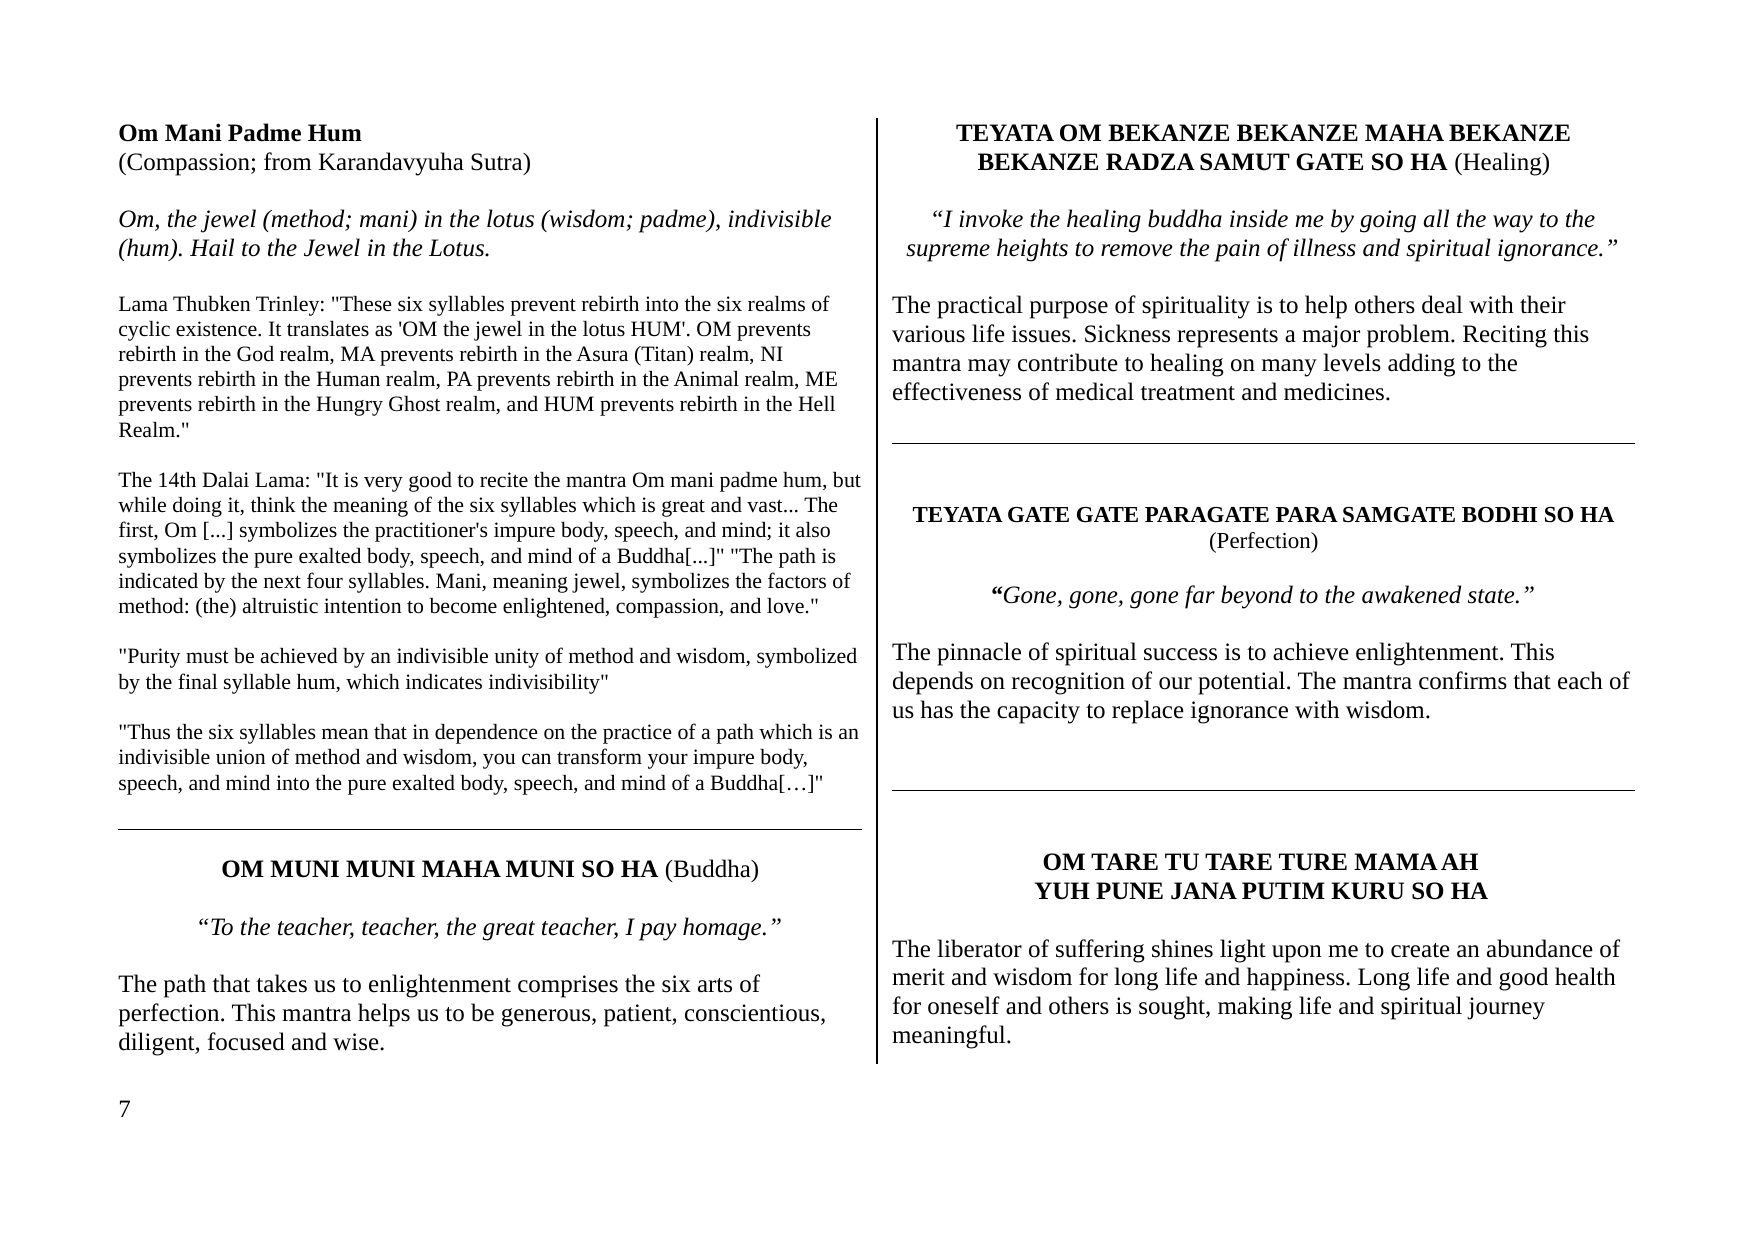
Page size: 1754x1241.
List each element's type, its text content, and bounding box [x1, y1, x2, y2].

text The path that takes us to enlightenment comprises the six arts of perfection. This mantra helps us to be generous, patient, conscientious, diligent, focused and wise. [118, 969, 862, 1055]
text “To the teacher, teacher, the great teacher, I pay homage.” [118, 912, 862, 940]
text (Compassion; from Karandavyuha Sutra) [118, 147, 862, 176]
text Om, the jewel (method; mani) in the lotus (wisdom; padme), indivisible (hum). Hail to the Jewel in the Lotus. [118, 204, 862, 262]
text The liberator of suffering shines light upon me to create an abundance of merit and wisdom for long life and happiness. Long life and good health for oneself and others is sought, making life and spiritual journey meaningful. [892, 934, 1635, 1049]
text The practical purpose of spirituality is to help others deal with their various life issues. Sickness represents a major problem. Reciting this mantra may contribute to healing on many levels adding to the effectiveness of medical treatment and medicines. [892, 262, 1635, 406]
text TEYATA GATE GATE PARAGATE PARA SAMGATE BODHI SO HA (Perfection) [892, 501, 1635, 553]
text "Thus the six syllables mean that in dependence on the practice of a path which is an indivisible union of method and wisdom, you can transform your impure body, speech, and mind into the pure exalted body, speech, and mind of a Buddha[…]" [118, 719, 862, 795]
text “I invoke the healing buddha inside me by going all the way to the supreme heights to remove the pain of illness and spiritual ignorance.” [892, 204, 1635, 262]
text TEYATA OM BEKANZE BEKANZE MAHA BEKANZE BEKANZE RADZA SAMUT GATE SO HA (Healing) [892, 118, 1635, 176]
text Om Mani Padme Hum [118, 118, 862, 147]
text The pinnacle of spiritual success is to achieve enlightenment. This depends on recognition of our potential. The mantra confirms that each of us has the capacity to replace ignorance with wisdom. [892, 637, 1635, 723]
text OM MUNI MUNI MAHA MUNI SO HA (Buddha) [118, 854, 862, 883]
text Lama Thubken Trinley: "These six syllables prevent rebirth into the six realms of cyclic existence. It translates as 'OM the jewel in the lotus HUM'. OM prevents rebirth in the God realm, MA prevents rebirth in the Asura (Titan) realm, NI prevents rebirth in the Human realm, PA prevents rebirth in the Animal realm, ME prevents rebirth in the Hungry Ghost realm, and HUM prevents rebirth in the Hell Realm." [118, 291, 862, 442]
text “Gone, gone, gone far beyond to the awakened state.” [892, 580, 1635, 608]
text "Purity must be achieved by an indivisible unity of method and wisdom, symbolized by the final syllable hum, which indicates indivisibility" [118, 643, 862, 694]
text YUH PUNE JANA PUTIM KURU SO HA [892, 876, 1635, 905]
text OM TARE TU TARE TURE MAMA AH [892, 847, 1635, 876]
text The 14th Dalai Lama: "It is very good to recite the mantra Om mani padme hum, but while doing it, think the meaning of the six syllables which is great and vast... The first, Om [...] symbolizes the practitioner's impure body, speech, and mind; it also symbolizes the pure exalted body, speech, and mind of a Buddha[...]" "The path is indicated by the next four syllables. Mani, meaning jewel, symbolizes the factors of method: (the) altruistic intention to become enlightened, compassion, and love." [118, 467, 862, 618]
